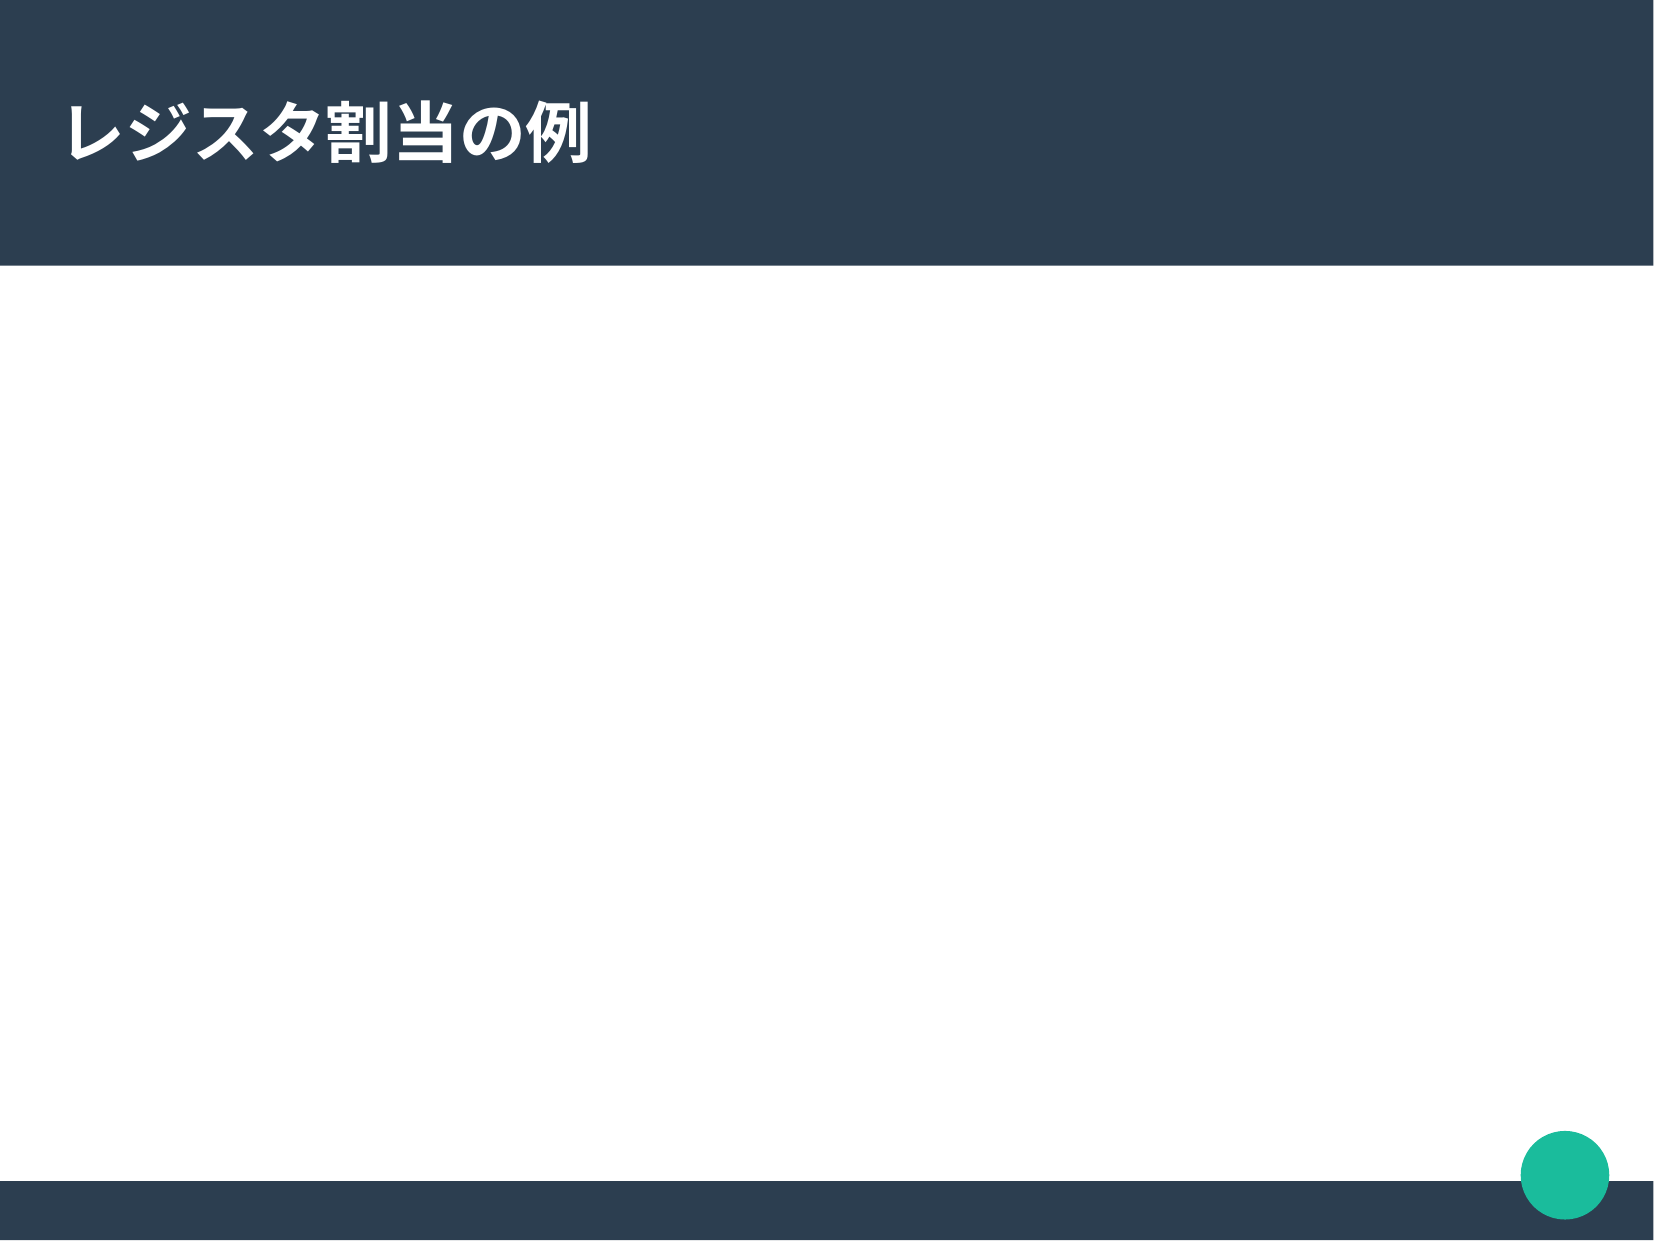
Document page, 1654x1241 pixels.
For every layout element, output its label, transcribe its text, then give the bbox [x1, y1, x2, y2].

title レジスタ割当の例 [59, 49, 1595, 207]
